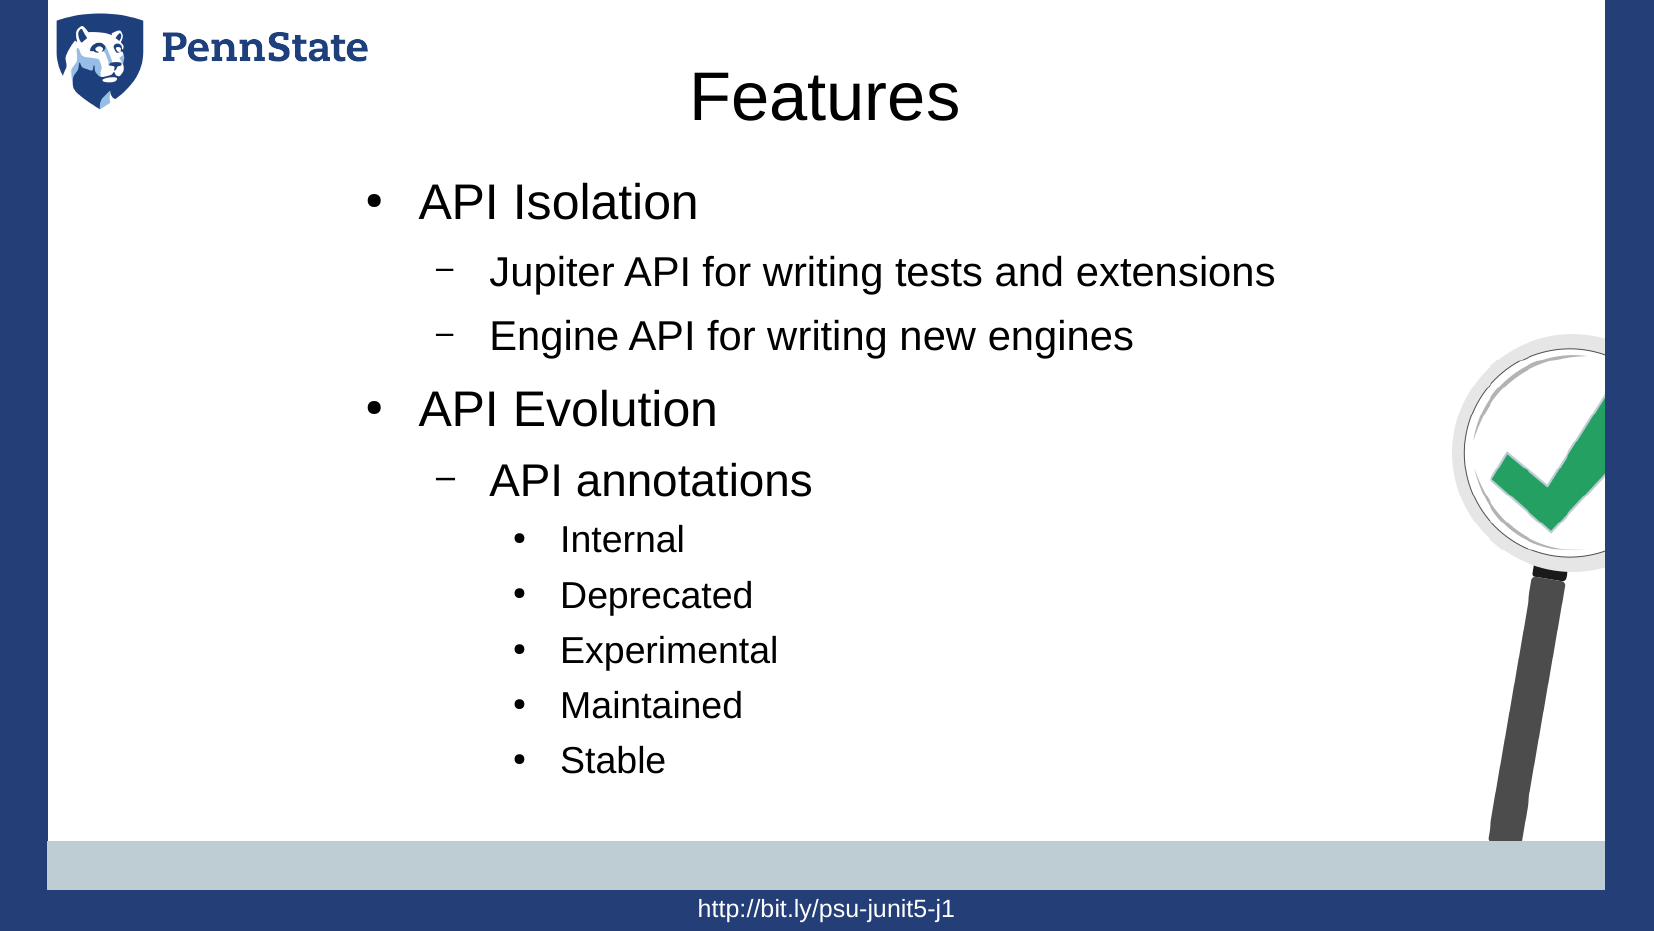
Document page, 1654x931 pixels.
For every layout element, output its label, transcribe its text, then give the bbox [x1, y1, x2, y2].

title Features [60, 19, 1591, 175]
picture [1452, 334, 1605, 841]
list API Isolation Jupiter API for writing tests and extensions Engine API for writing new engines API Evolution API annotations Internal Deprecated Experimental Maintained Stable [347, 174, 1306, 804]
picture [48, 0, 411, 152]
